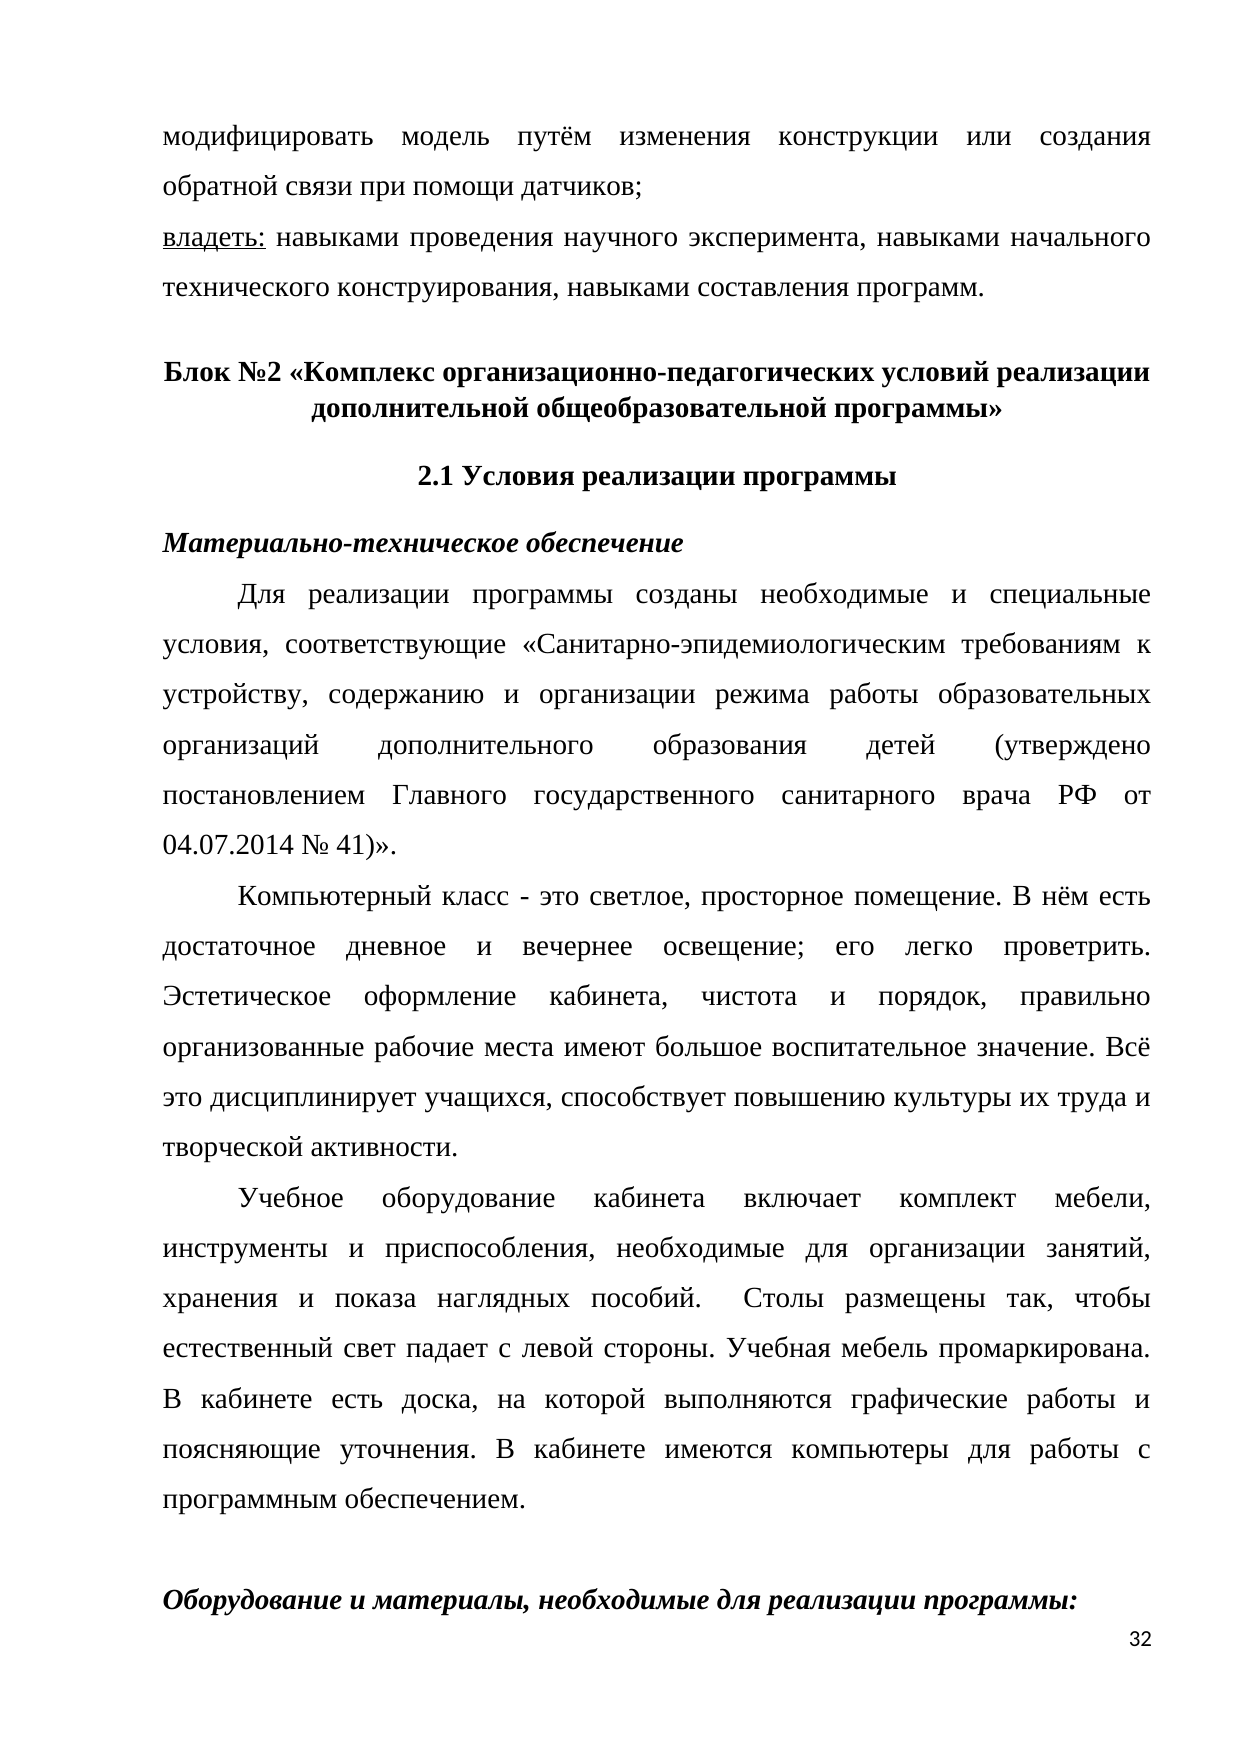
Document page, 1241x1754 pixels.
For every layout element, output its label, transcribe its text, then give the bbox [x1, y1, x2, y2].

text Компьютерный класс - это светлое, просторное помещение. В нём есть достаточное дневное и вечернее освещение; его легко проветрить. Эстетическое оформление кабинета, чистота и порядок, правильно организованные рабочие места имеют большое воспитательное значение. Всё это дисциплинирует учащихся, способствует повышению культуры их труда и творческой активности. [162, 878, 1152, 1163]
text модифицировать модель путём изменения конструкции или создания обратной связи при помощи датчиков; [162, 118, 1152, 202]
text 2.1 Условия реализации программы [162, 458, 1152, 492]
text Блок №2 «Комплекс организационно-педагогических условий реализации дополнительной общеобразовательной программы» [162, 354, 1152, 423]
text Для реализации программы созданы необходимые и специальные условия, соответствующие «Санитарно-эпидемиологическим требованиям к устройству, содержанию и организации режима работы образовательных организаций дополнительного образования детей (утверждено постановлением Главного государственного санитарного врача РФ от 04.07.2014 № 41)». [162, 576, 1152, 861]
text владеть: навыками проведения научного эксперимента, навыками начального технического конструирования, навыками составления программ. [162, 219, 1152, 303]
text Материально-техническое обеспечение [162, 526, 1152, 559]
text Оборудование и материалы, необходимые для реализации программы: [162, 1582, 1152, 1616]
text Учебное оборудование кабинета включает комплект мебели, инструменты и приспособления, необходимые для организации занятий, хранения и показа наглядных пособий. Столы размещены так, чтобы естественный свет падает с левой стороны. Учебная мебель промаркирована. В кабинете есть доска, на которой выполняются графические работы и поясняющие уточнения. В кабинете имеются компьютеры для работы с программным обеспечением. [162, 1180, 1152, 1515]
